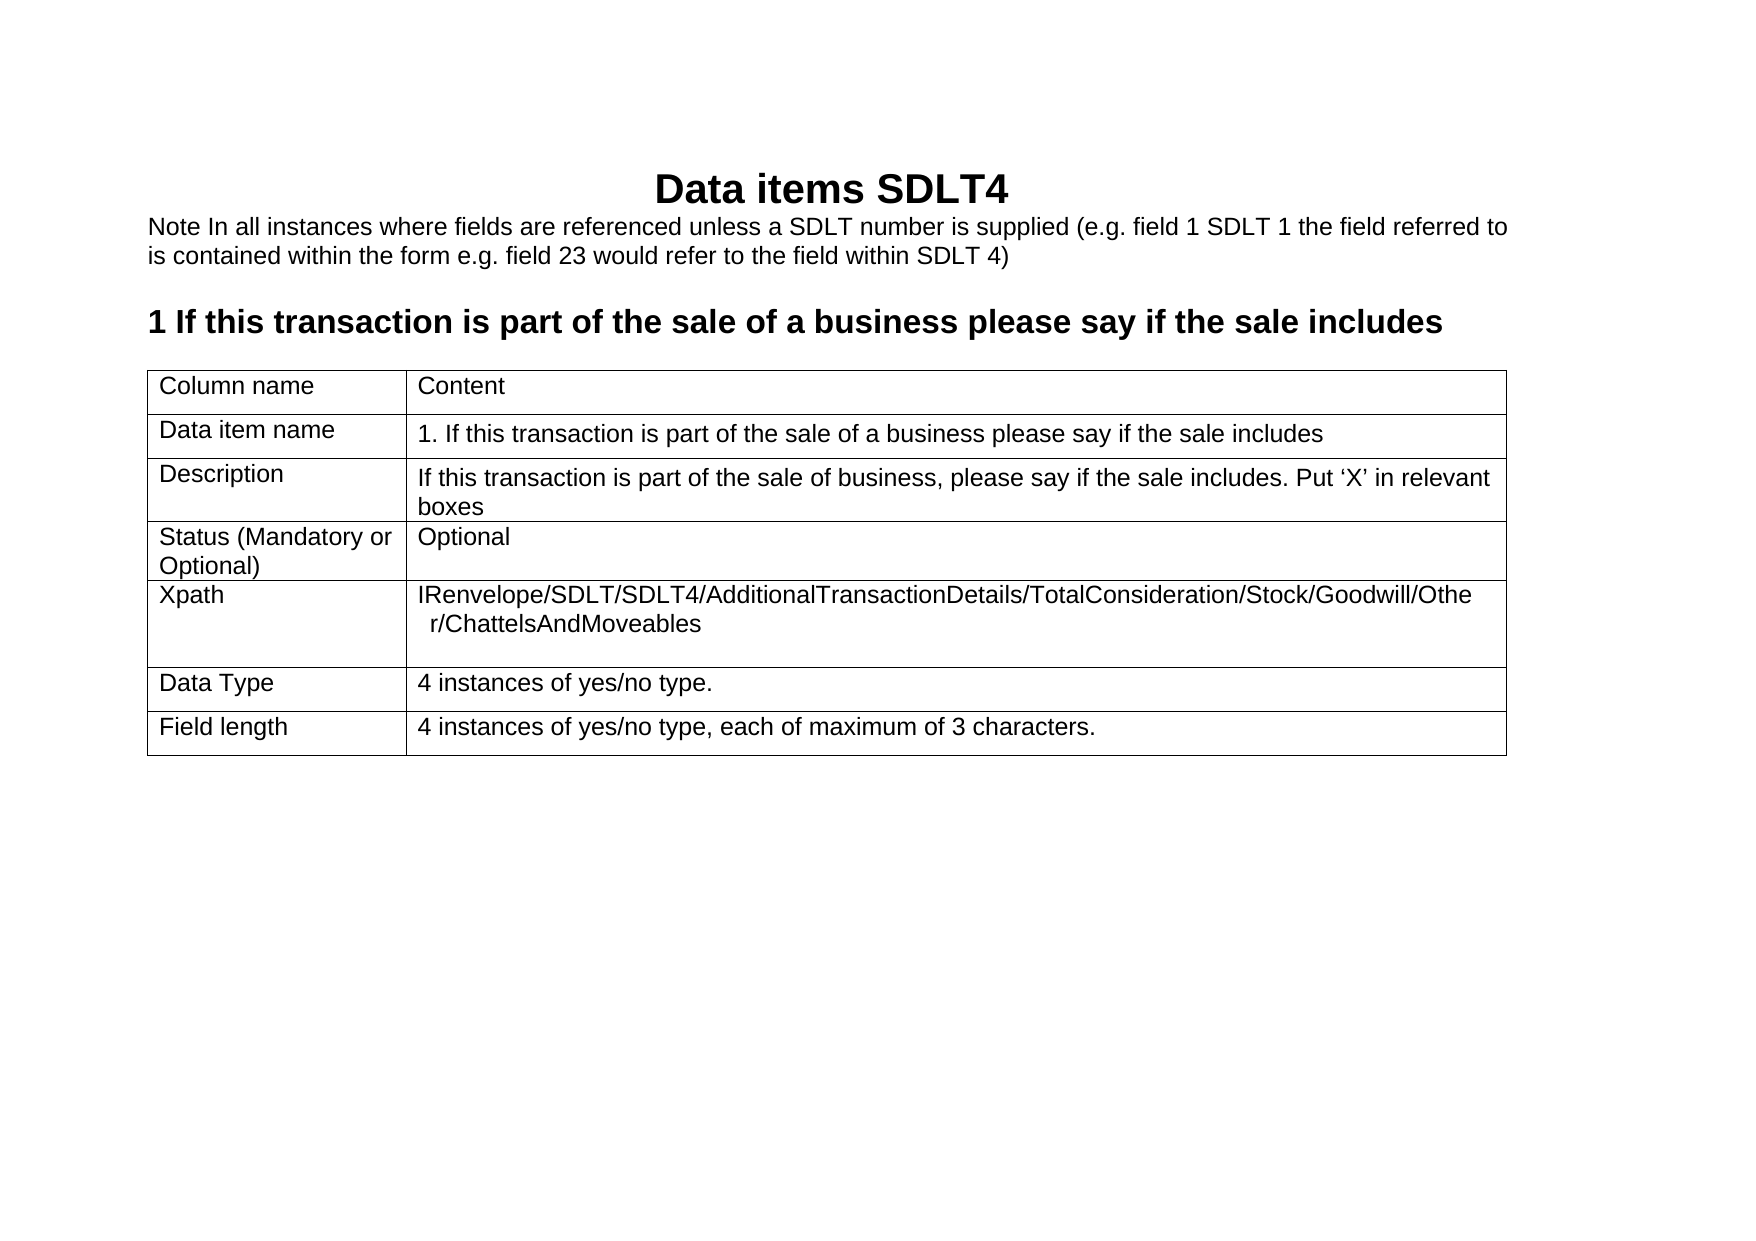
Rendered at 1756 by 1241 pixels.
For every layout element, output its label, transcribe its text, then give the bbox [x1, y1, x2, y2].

table_cell 4 instances of yes/no type. [407, 668, 1506, 711]
table_cell Data item name [148, 415, 406, 458]
text Note In all instances where fields are referenced unless a SDLT number is supplied (e.g. field 1 SDLT 1 the field referred to is contained within the form e.g. field 23 would refer to the field within SDLT 4) [148, 212, 1515, 269]
table_cell IRenvelope/SDLT/SDLT4/AdditionalTransactionDetails/TotalConsideration/Stock/Goodwill/Othe r/ChattelsAndMoveables [407, 581, 1506, 667]
table_cell Description [148, 459, 406, 521]
table_cell 1. If this transaction is part of the sale of a business please say if the sale includes [407, 415, 1506, 458]
table_cell Xpath [148, 581, 406, 667]
table_cell Status (Mandatory or Optional) [148, 522, 406, 579]
table_cell 4 instances of yes/no type, each of maximum of 3 characters. [407, 712, 1506, 755]
subtitle Data items SDLT4 [148, 164, 1515, 212]
table_cell Field length [148, 712, 406, 755]
table_cell If this transaction is part of the sale of business, please say if the sale includes. Put ‘X’ in relevant boxes [407, 459, 1506, 521]
table_cell Optional [407, 522, 1506, 579]
table_header Content [407, 371, 1506, 414]
table_cell Data Type [148, 668, 406, 711]
subtitle 1 If this transaction is part of the sale of a business please say if the sale includes [148, 302, 1515, 341]
table_header Column name [148, 371, 406, 414]
